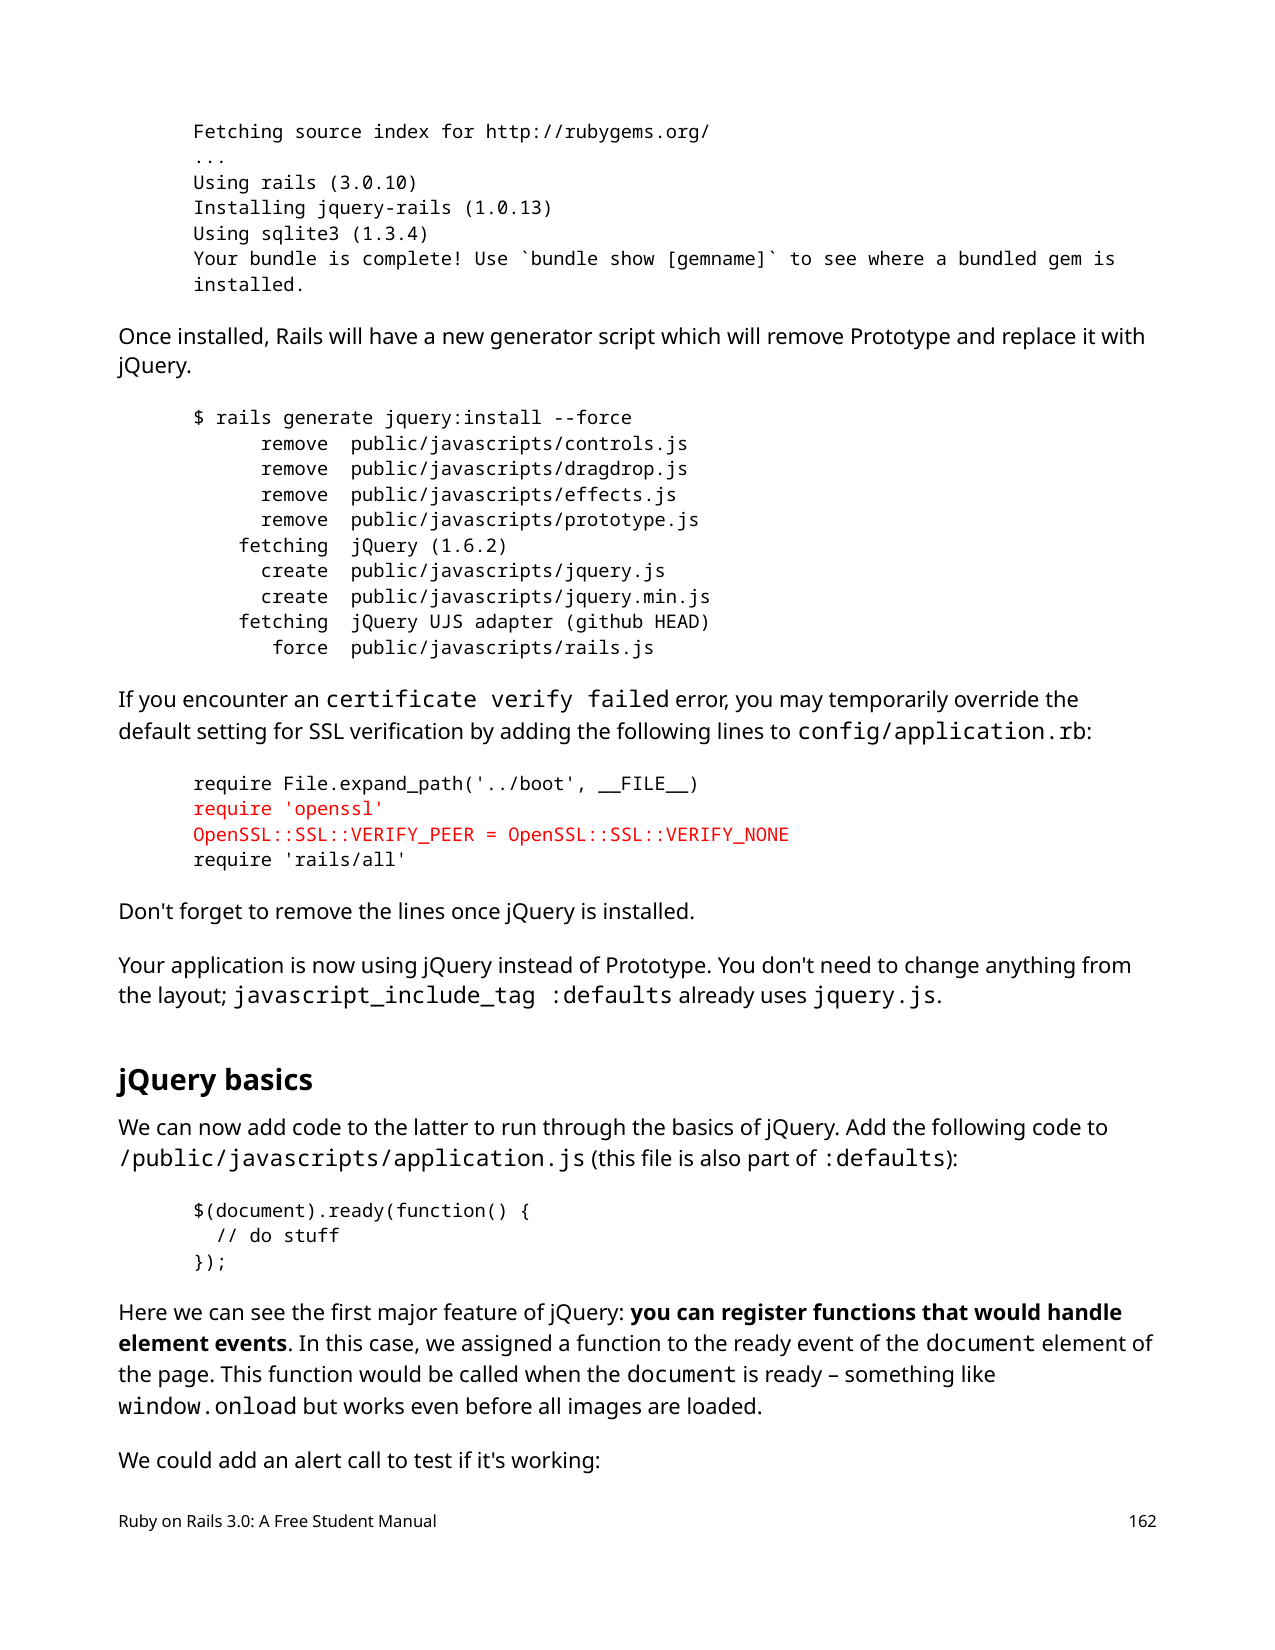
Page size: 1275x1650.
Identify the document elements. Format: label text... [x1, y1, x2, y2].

text If you encounter an certificate verify failed error, you may temporarily override the default setting for SSL verification by adding the following lines to config/application.rb: [118, 683, 1157, 746]
subtitle jQuery basics [118, 1060, 1157, 1099]
text Fetching source index for http://rubygems.org/ ... Using rails (3.0.10) Installing jquery-rails (1.0.13) Using sqlite3 (1.3.4) Your bundle is complete! Use `bundle show [gemname]` to see where a bundled gem is installed. [193, 118, 1157, 297]
text $ rails generate jquery:install --force remove public/javascripts/controls.js remove public/javascripts/dragdrop.js remove public/javascripts/effects.js remove public/javascripts/prototype.js fetching jQuery (1.6.2) create public/javascripts/jquery.js create public/javascripts/jquery.min.js fetching jQuery UJS adapter (github HEAD) force public/javascripts/rails.js [193, 404, 1157, 659]
text We could add an alert call to test if it's working: [118, 1445, 1157, 1475]
text Your application is now using jQuery instead of Prototype. You don't need to change anything from the layout; javascript_include_tag :defaults already uses jquery.js. [118, 950, 1157, 1011]
text Here we can see the first major feature of jQuery: you can register functions that would handle element events. In this case, we assigned a function to the ready event of the document element of the page. This function would be called when the document is ready – something like window.onload but works even before all images are loaded. [118, 1297, 1157, 1421]
text We can now add code to the latter to run through the basics of jQuery. Add the following code to /public/javascripts/application.js (this file is also part of :defaults): [118, 1112, 1157, 1173]
text require File.expand_path('../boot', __FILE__) require 'openssl' OpenSSL::SSL::VERIFY_PEER = OpenSSL::SSL::VERIFY_NONE require 'rails/all' [193, 770, 1157, 872]
text Don't forget to remove the lines once jQuery is installed. [118, 896, 1157, 926]
text $(document).ready(function() { // do stuff }); [193, 1197, 1157, 1273]
text Once installed, Rails will have a new generator script which will remove Prototype and replace it with jQuery. [118, 321, 1157, 380]
